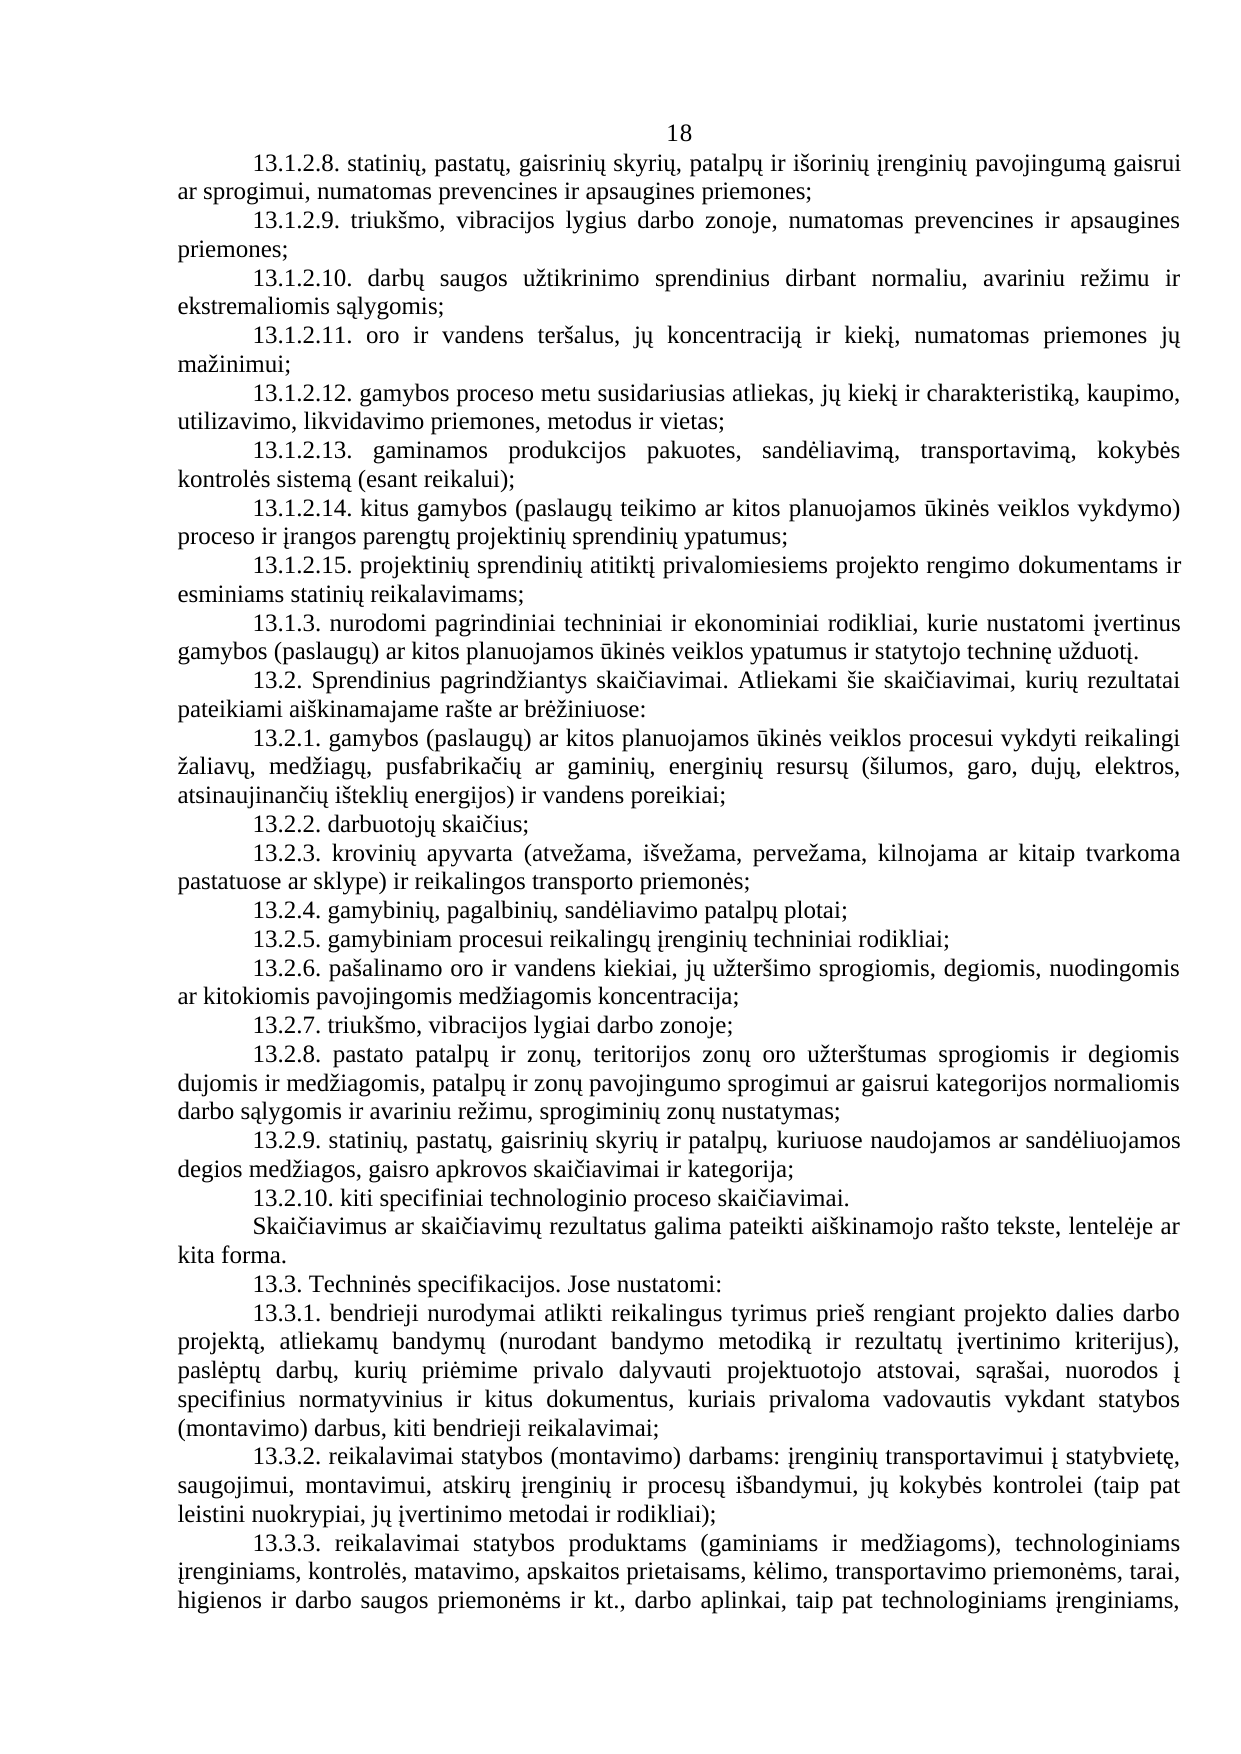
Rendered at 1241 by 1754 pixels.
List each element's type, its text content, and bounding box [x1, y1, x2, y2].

text 13.1.3. nurodomi pagrindiniai techniniai ir ekonominiai rodikliai, kurie nustatomi įvertinus gamybos (paslaugų) ar kitos planuojamos ūkinės veiklos ypatumus ir statytojo techninę užduotį. [177, 608, 1181, 665]
text 13.2.9. statinių, pastatų, gaisrinių skyrių ir patalpų, kuriuose naudojamos ar sandėliuojamos degios medžiagos, gaisro apkrovos skaičiavimai ir kategorija; [177, 1125, 1181, 1183]
text 13.1.2.12. gamybos proceso metu susidariusias atliekas, jų kiekį ir charakteristiką, kaupimo, utilizavimo, likvidavimo priemones, metodus ir vietas; [177, 378, 1181, 435]
text 13.1.2.8. statinių, pastatų, gaisrinių skyrių, patalpų ir išorinių įrenginių pavojingumą gaisrui ar sprogimui, numatomas prevencines ir apsaugines priemones; [177, 148, 1181, 205]
text 13.1.2.10. darbų saugos užtikrinimo sprendinius dirbant normaliu, avariniu režimu ir ekstremaliomis sąlygomis; [177, 263, 1181, 320]
text 13.3. Techninės specifikacijos. Jose nustatomi: [177, 1269, 1181, 1298]
text 13.2.3. krovinių apyvarta (atvežama, išvežama, pervežama, kilnojama ar kitaip tvarkoma pastatuose ar sklype) ir reikalingos transporto priemonės; [177, 838, 1181, 895]
text 13.2.6. pašalinamo oro ir vandens kiekiai, jų užteršimo sprogiomis, degiomis, nuodingomis ar kitokiomis pavojingomis medžiagomis koncentracija; [177, 953, 1181, 1010]
text 13.3.2. reikalavimai statybos (montavimo) darbams: įrenginių transportavimui į statybvietę, saugojimui, montavimui, atskirų įrenginių ir procesų išbandymui, jų kokybės kontrolei (taip pat leistini nuokrypiai, jų įvertinimo metodai ir rodikliai); [177, 1441, 1181, 1528]
text 13.1.2.14. kitus gamybos (paslaugų teikimo ar kitos planuojamos ūkinės veiklos vykdymo) proceso ir įrangos parengtų projektinių sprendinių ypatumus; [177, 493, 1181, 550]
text 13.1.2.13. gaminamos produkcijos pakuotes, sandėliavimą, transportavimą, kokybės kontrolės sistemą (esant reikalui); [177, 435, 1181, 493]
text 13.2.5. gamybiniam procesui reikalingų įrenginių techniniai rodikliai; [177, 924, 1181, 953]
text 13.2. Sprendinius pagrindžiantys skaičiavimai. Atliekami šie skaičiavimai, kurių rezultatai pateikiami aiškinamajame rašte ar brėžiniuose: [177, 665, 1181, 723]
text Skaičiavimus ar skaičiavimų rezultatus galima pateikti aiškinamojo rašto tekste, lentelėje ar kita forma. [177, 1211, 1181, 1269]
text 13.2.8. pastato patalpų ir zonų, teritorijos zonų oro užterštumas sprogiomis ir degiomis dujomis ir medžiagomis, patalpų ir zonų pavojingumo sprogimui ar gaisrui kategorijos normaliomis darbo sąlygomis ir avariniu režimu, sprogiminių zonų nustatymas; [177, 1039, 1181, 1125]
text 13.2.7. triukšmo, vibracijos lygiai darbo zonoje; [177, 1010, 1181, 1039]
text 13.1.2.15. projektinių sprendinių atitiktį privalomiesiems projekto rengimo dokumentams ir esminiams statinių reikalavimams; [177, 550, 1181, 608]
text 13.2.2. darbuotojų skaičius; [177, 809, 1181, 838]
text 13.3.1. bendrieji nurodymai atlikti reikalingus tyrimus prieš rengiant projekto dalies darbo projektą, atliekamų bandymų (nurodant bandymo metodiką ir rezultatų įvertinimo kriterijus), paslėptų darbų, kurių priėmime privalo dalyvauti projektuotojo atstovai, sąrašai, nuorodos į specifinius normatyvinius ir kitus dokumentus, kuriais privaloma vadovautis vykdant statybos (montavimo) darbus, kiti bendrieji reikalavimai; [177, 1298, 1181, 1441]
text 13.1.2.9. triukšmo, vibracijos lygius darbo zonoje, numatomas prevencines ir apsaugines priemones; [177, 205, 1181, 263]
text 13.1.2.11. oro ir vandens teršalus, jų koncentraciją ir kiekį, numatomas priemones jų mažinimui; [177, 320, 1181, 378]
text 13.2.1. gamybos (paslaugų) ar kitos planuojamos ūkinės veiklos procesui vykdyti reikalingi žaliavų, medžiagų, pusfabrikačių ar gaminių, energinių resursų (šilumos, garo, dujų, elektros, atsinaujinančių išteklių energijos) ir vandens poreikiai; [177, 723, 1181, 809]
text 13.2.10. kiti specifiniai technologinio proceso skaičiavimai. [177, 1183, 1181, 1211]
text 13.2.4. gamybinių, pagalbinių, sandėliavimo patalpų plotai; [177, 895, 1181, 924]
text 13.3.3. reikalavimai statybos produktams (gaminiams ir medžiagoms), technologiniams įrenginiams, kontrolės, matavimo, apskaitos prietaisams, kėlimo, transportavimo priemonėms, tarai, higienos ir darbo saugos priemonėms ir kt., darbo aplinkai, taip pat technologiniams įrenginiams, [177, 1528, 1181, 1614]
